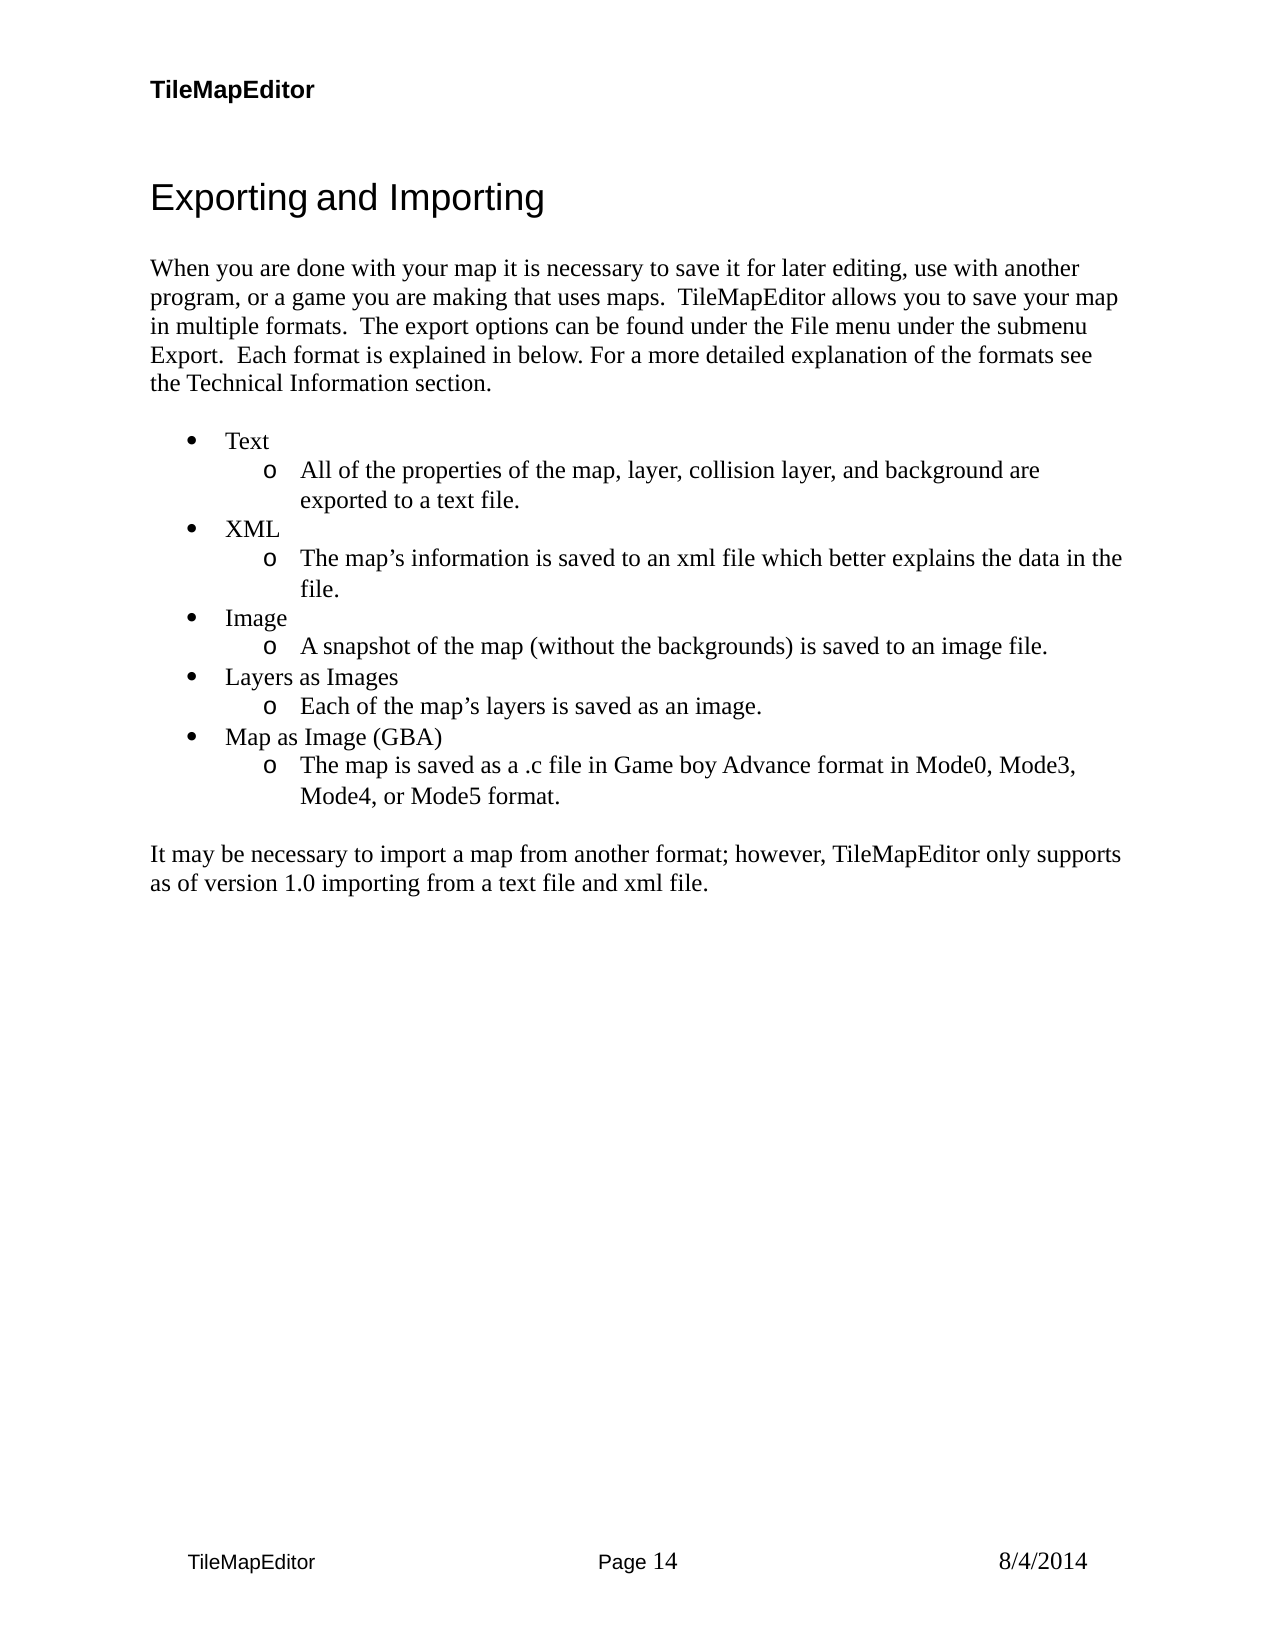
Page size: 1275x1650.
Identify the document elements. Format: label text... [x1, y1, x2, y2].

list Map as Image (GBA) [187, 722, 1125, 751]
list All of the properties of the map, layer, collision layer, and background are exported to a text file. [262, 455, 1125, 514]
text When you are done with your map it is necessary to save it for later editing, use with another program, or a game you are making that uses maps. TileMapEditor allows you to save your map in multiple formats. The export options can be found under the File menu under the submenu Export. Each format is explained in below. For a more detailed explanation of the formats see the Technical Information section. [150, 253, 1125, 397]
text It may be necessary to import a map from another format; however, TileMapEditor only supports as of version 1.0 importing from a text file and xml file. [150, 839, 1125, 896]
list Layers as Images [187, 662, 1125, 691]
list A snapshot of the map (without the backgrounds) is saved to an image file. [262, 631, 1125, 662]
list Each of the map’s layers is saved as an image. [262, 691, 1125, 722]
list Image [187, 603, 1125, 631]
list The map is saved as a .c file in Game boy Advance format in Mode0, Mode3, Mode4, or Mode5 format. [262, 751, 1125, 810]
list XML [187, 514, 1125, 543]
subtitle Exporting and Importing [150, 175, 1125, 218]
list The map’s information is saved to an xml file which better explains the data in the file. [262, 543, 1125, 603]
list Text [187, 426, 1125, 455]
